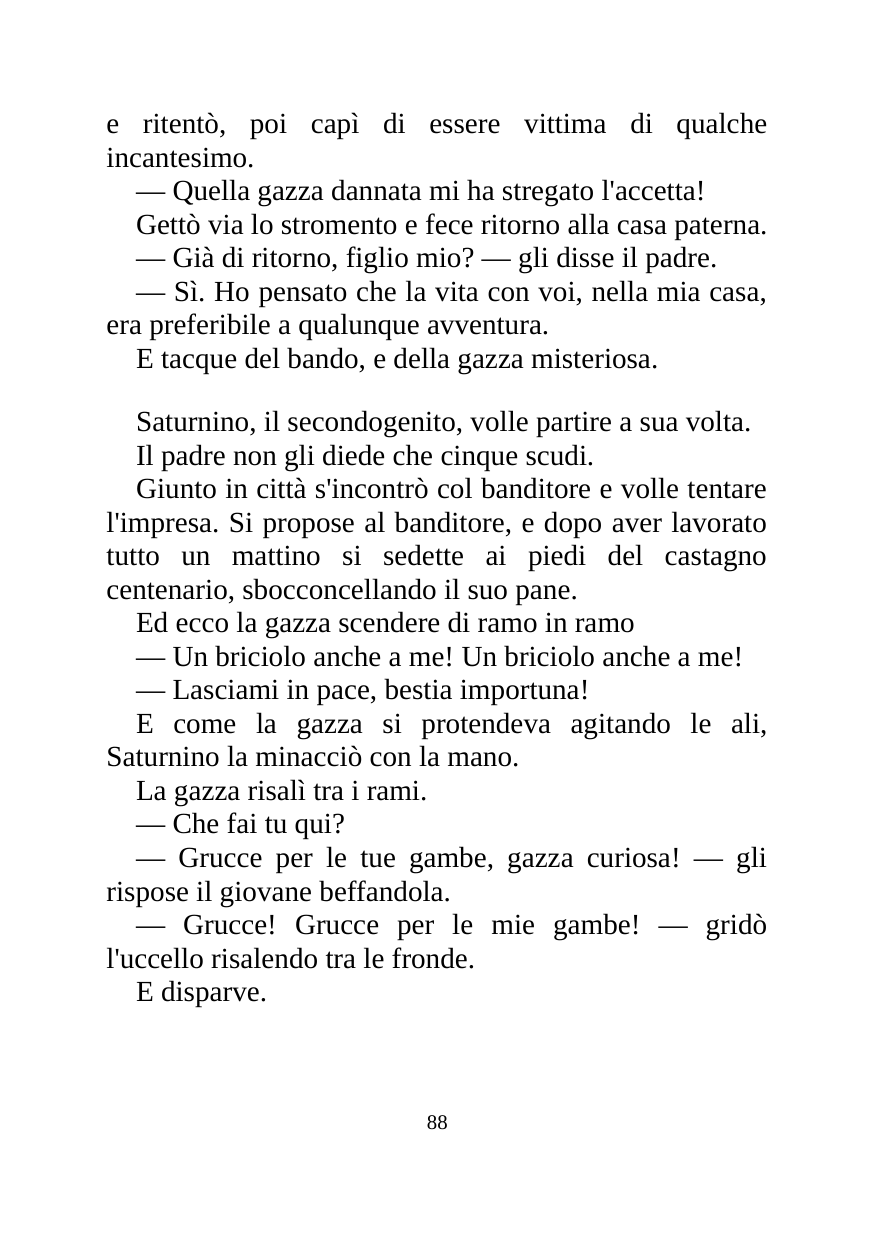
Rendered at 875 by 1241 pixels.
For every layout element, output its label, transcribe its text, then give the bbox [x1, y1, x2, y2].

text Giunto in città s'incontrò col banditore e volle tentare l'impresa. Si propose al banditore, e dopo aver lavorato tutto un mattino si sedette ai piedi del castagno centenario, sbocconcellando il suo pane. [106, 471, 768, 605]
text — Che fai tu qui? [106, 807, 768, 840]
text — Lasciami in pace, bestia importuna! [106, 672, 768, 706]
text E disparve. [106, 974, 768, 1008]
text Saturnino, il secondogenito, volle partire a sua volta. [106, 404, 768, 438]
text Ed ecco la gazza scendere di ramo in ramo [106, 605, 768, 639]
text — Grucce! Grucce per le mie gambe! — gridò l'uccello risalendo tra le fronde. [106, 907, 768, 974]
text — Quella gazza dannata mi ha stregato l'accetta! [106, 173, 768, 207]
text — Un briciolo anche a me! Un briciolo anche a me! [106, 639, 768, 672]
text — Sì. Ho pensato che la vita con voi, nella mia casa, era preferibile a qualunque avventura. [106, 274, 768, 341]
text e ritentò, poi capì di essere vittima di qualche incantesimo. [106, 106, 768, 173]
text Il padre non gli diede che cinque scudi. [106, 438, 768, 471]
text E tacque del bando, e della gazza misteriosa. [106, 341, 768, 374]
text Gettò via lo stromento e fece ritorno alla casa paterna. [106, 207, 768, 240]
text — Già di ritorno, figlio mio? — gli disse il padre. [106, 240, 768, 274]
text — Grucce per le tue gambe, gazza curiosa! — gli rispose il giovane beffandola. [106, 840, 768, 907]
text La gazza risalì tra i rami. [106, 773, 768, 807]
text E come la gazza si protendeva agitando le ali, Saturnino la minacciò con la mano. [106, 706, 768, 773]
